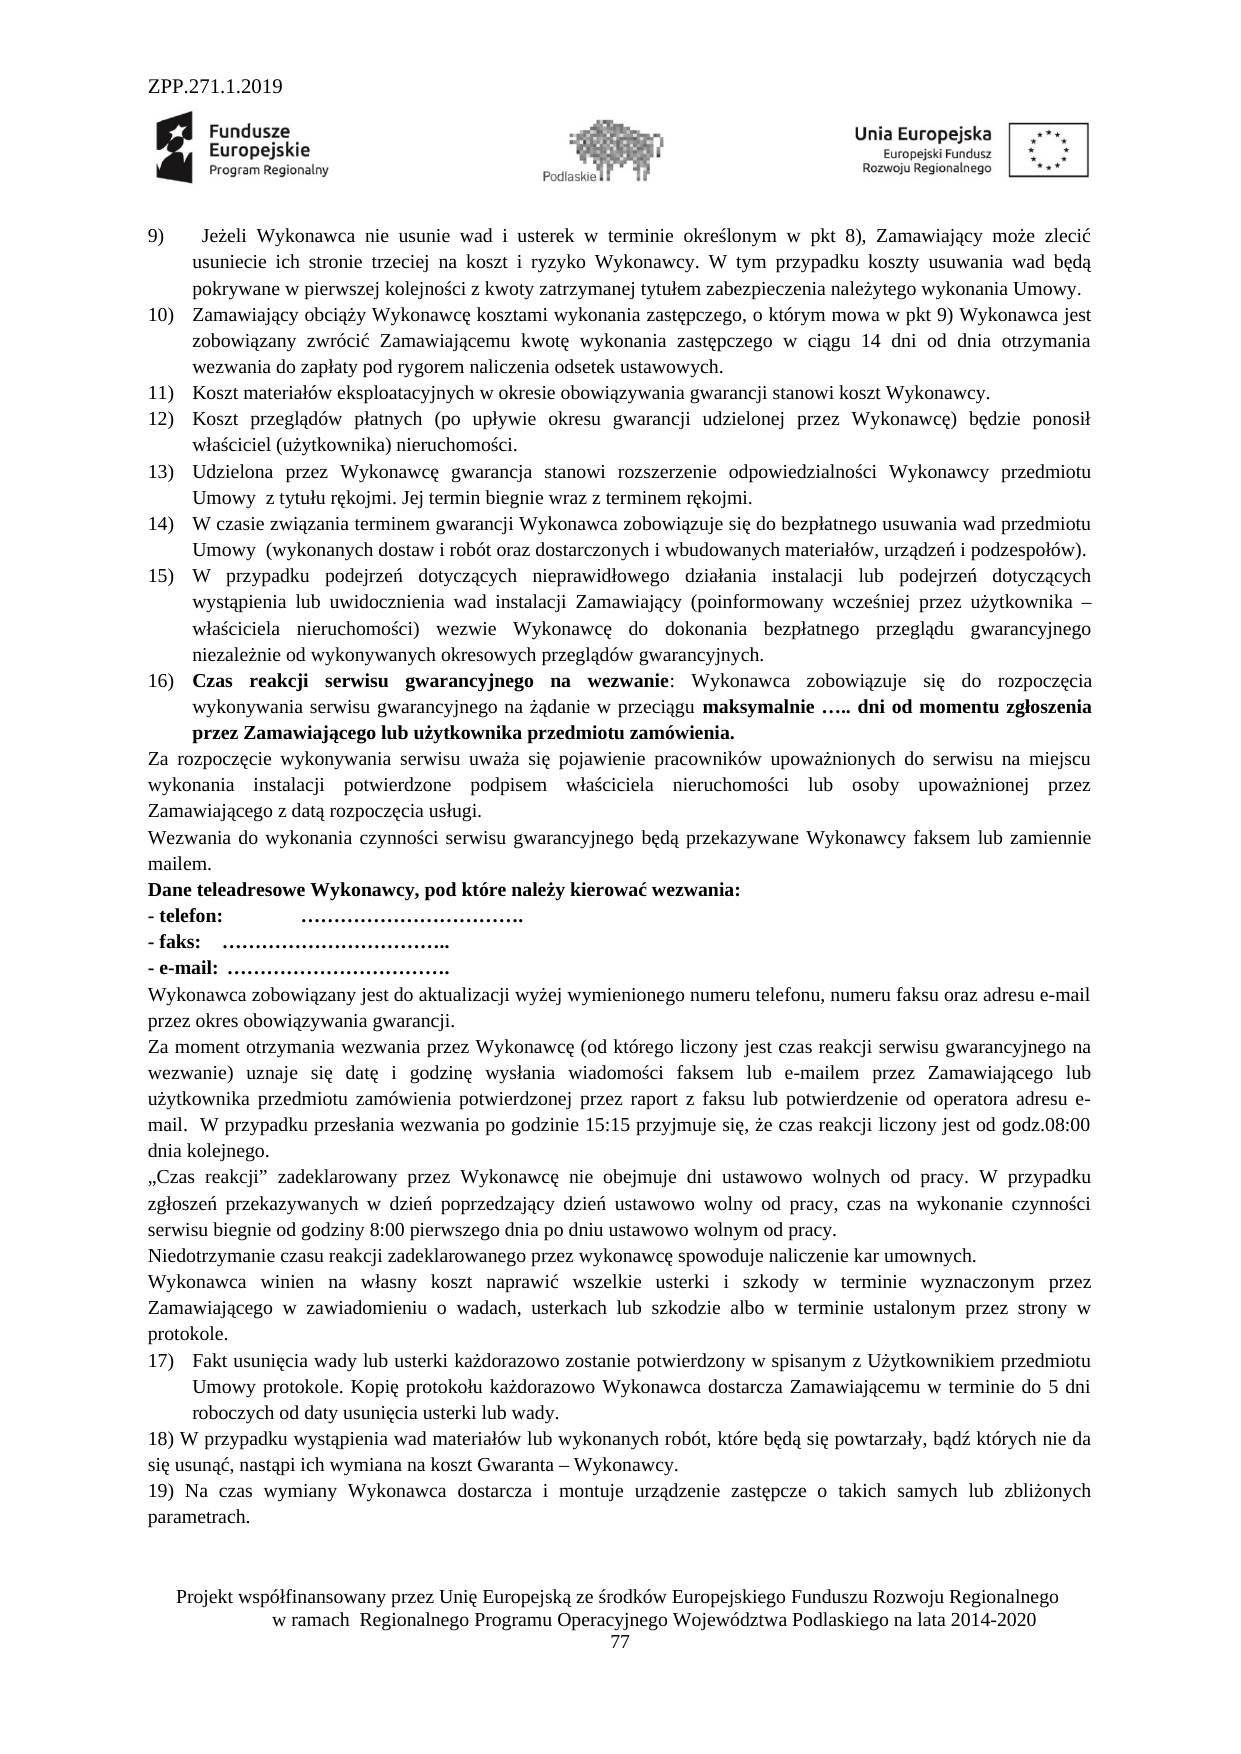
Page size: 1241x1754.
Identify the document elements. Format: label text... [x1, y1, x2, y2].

text Za rozpoczęcie wykonywania serwisu uważa się pojawienie pracowników upoważnionych do serwisu na miejscu wykonania instalacji potwierdzone podpisem właściciela nieruchomości lub osoby upoważnionej przez Zamawiającego z datą rozpoczęcia usługi. [148, 747, 1092, 822]
text - e-mail: ……………………………. [148, 956, 1092, 979]
text - telefon: ……………………………. [148, 904, 1092, 927]
text Dane teleadresowe Wykonawcy, pod które należy kierować wezwania: [148, 878, 1092, 901]
list Fakt usunięcia wady lub usterki każdorazowo zostanie potwierdzony w spisanym z Użytkownikiem przedmiotu Umowy protokole. Kopię protokołu każdorazowo Wykonawca dostarcza Zamawiającemu w terminie do 5 dni roboczych od daty usunięcia usterki lub wady. [148, 1348, 1092, 1424]
text Wykonawca winien na własny koszt naprawić wszelkie usterki i szkody w terminie wyznaczonym przez Zamawiającego w zawiadomieniu o wadach, usterkach lub szkodzie albo w terminie ustalonym przez strony w protokole. [148, 1270, 1092, 1345]
list Czas reakcji serwisu gwarancyjnego na wezwanie: Wykonawca zobowiązuje się do rozpoczęcia wykonywania serwisu gwarancyjnego na żądanie w przeciągu maksymalnie ….. dni od momentu zgłoszenia przez Zamawiającego lub użytkownika przedmiotu zamówienia. [148, 669, 1092, 744]
text Wykonawca zobowiązany jest do aktualizacji wyżej wymienionego numeru telefonu, numeru faksu oraz adresu e-mail przez okres obowiązywania gwarancji. [148, 982, 1092, 1031]
text „Czas reakcji” zadeklarowany przez Wykonawcę nie obejmuje dni ustawowo wolnych od pracy. W przypadku zgłoszeń przekazywanych w dzień poprzedzający dzień ustawowo wolny od pracy, czas na wykonanie czynności serwisu biegnie od godziny 8:00 pierwszego dnia po dniu ustawowo wolnym od pracy. [148, 1166, 1092, 1241]
text 18) W przypadku wystąpienia wad materiałów lub wykonanych robót, które będą się powtarzały, bądź których nie da się usunąć, nastąpi ich wymiana na koszt Gwaranta – Wykonawcy. [148, 1427, 1092, 1476]
list Jeżeli Wykonawca nie usunie wad i usterek w terminie określonym w pkt 8), Zamawiający może zlecić usuniecie ich stronie trzeciej na koszt i ryzyko Wykonawcy. W tym przypadku koszty usuwania wad będą pokrywane w pierwszej kolejności z kwoty zatrzymanej tytułem zabezpieczenia należytego wykonania Umowy. [148, 224, 1092, 299]
text 19) Na czas wymiany Wykonawca dostarcza i montuje urządzenie zastępcze o takich samych lub zbliżonych parametrach. [148, 1479, 1092, 1528]
list Koszt materiałów eksploatacyjnych w okresie obowiązywania gwarancji stanowi koszt Wykonawcy. [148, 381, 1092, 404]
list Koszt przeglądów płatnych (po upływie okresu gwarancji udzielonej przez Wykonawcę) będzie ponosił właściciel (użytkownika) nieruchomości. [148, 407, 1092, 456]
text Wezwania do wykonania czynności serwisu gwarancyjnego będą przekazywane Wykonawcy faksem lub zamiennie mailem. [148, 826, 1092, 874]
list W przypadku podejrzeń dotyczących nieprawidłowego działania instalacji lub podejrzeń dotyczących wystąpienia lub uwidocznienia wad instalacji Zamawiający (poinformowany wcześniej przez użytkownika – właściciela nieruchomości) wezwie Wykonawcę do dokonania bezpłatnego przeglądu gwarancyjnego niezależnie od wykonywanych okresowych przeglądów gwarancyjnych. [148, 564, 1092, 665]
list Zamawiający obciąży Wykonawcę kosztami wykonania zastępczego, o którym mowa w pkt 9) Wykonawca jest zobowiązany zwrócić Zamawiającemu kwotę wykonania zastępczego w ciągu 14 dni od dnia otrzymania wezwania do zapłaty pod rygorem naliczenia odsetek ustawowych. [148, 303, 1092, 378]
text Za moment otrzymania wezwania przez Wykonawcę (od którego liczony jest czas reakcji serwisu gwarancyjnego na wezwanie) uznaje się datę i godzinę wysłania wiadomości faksem lub e-mailem przez Zamawiającego lub użytkownika przedmiotu zamówienia potwierdzonej przez raport z faksu lub potwierdzenie od operatora adresu e-mail. W przypadku przesłania wezwania po godzinie 15:15 przyjmuje się, że czas reakcji liczony jest od godz.08:00 dnia kolejnego. [148, 1035, 1092, 1162]
list W czasie związania terminem gwarancji Wykonawca zobowiązuje się do bezpłatnego usuwania wad przedmiotu Umowy (wykonanych dostaw i robót oraz dostarczonych i wbudowanych materiałów, urządzeń i podzespołów). [148, 512, 1092, 561]
list Udzielona przez Wykonawcę gwarancja stanowi rozszerzenie odpowiedzialności Wykonawcy przedmiotu Umowy z tytułu rękojmi. Jej termin biegnie wraz z terminem rękojmi. [148, 459, 1092, 508]
text Niedotrzymanie czasu reakcji zadeklarowanego przez wykonawcę spowoduje naliczenie kar umownych. [148, 1244, 1092, 1267]
text - faks: …………………………….. [148, 930, 1092, 953]
